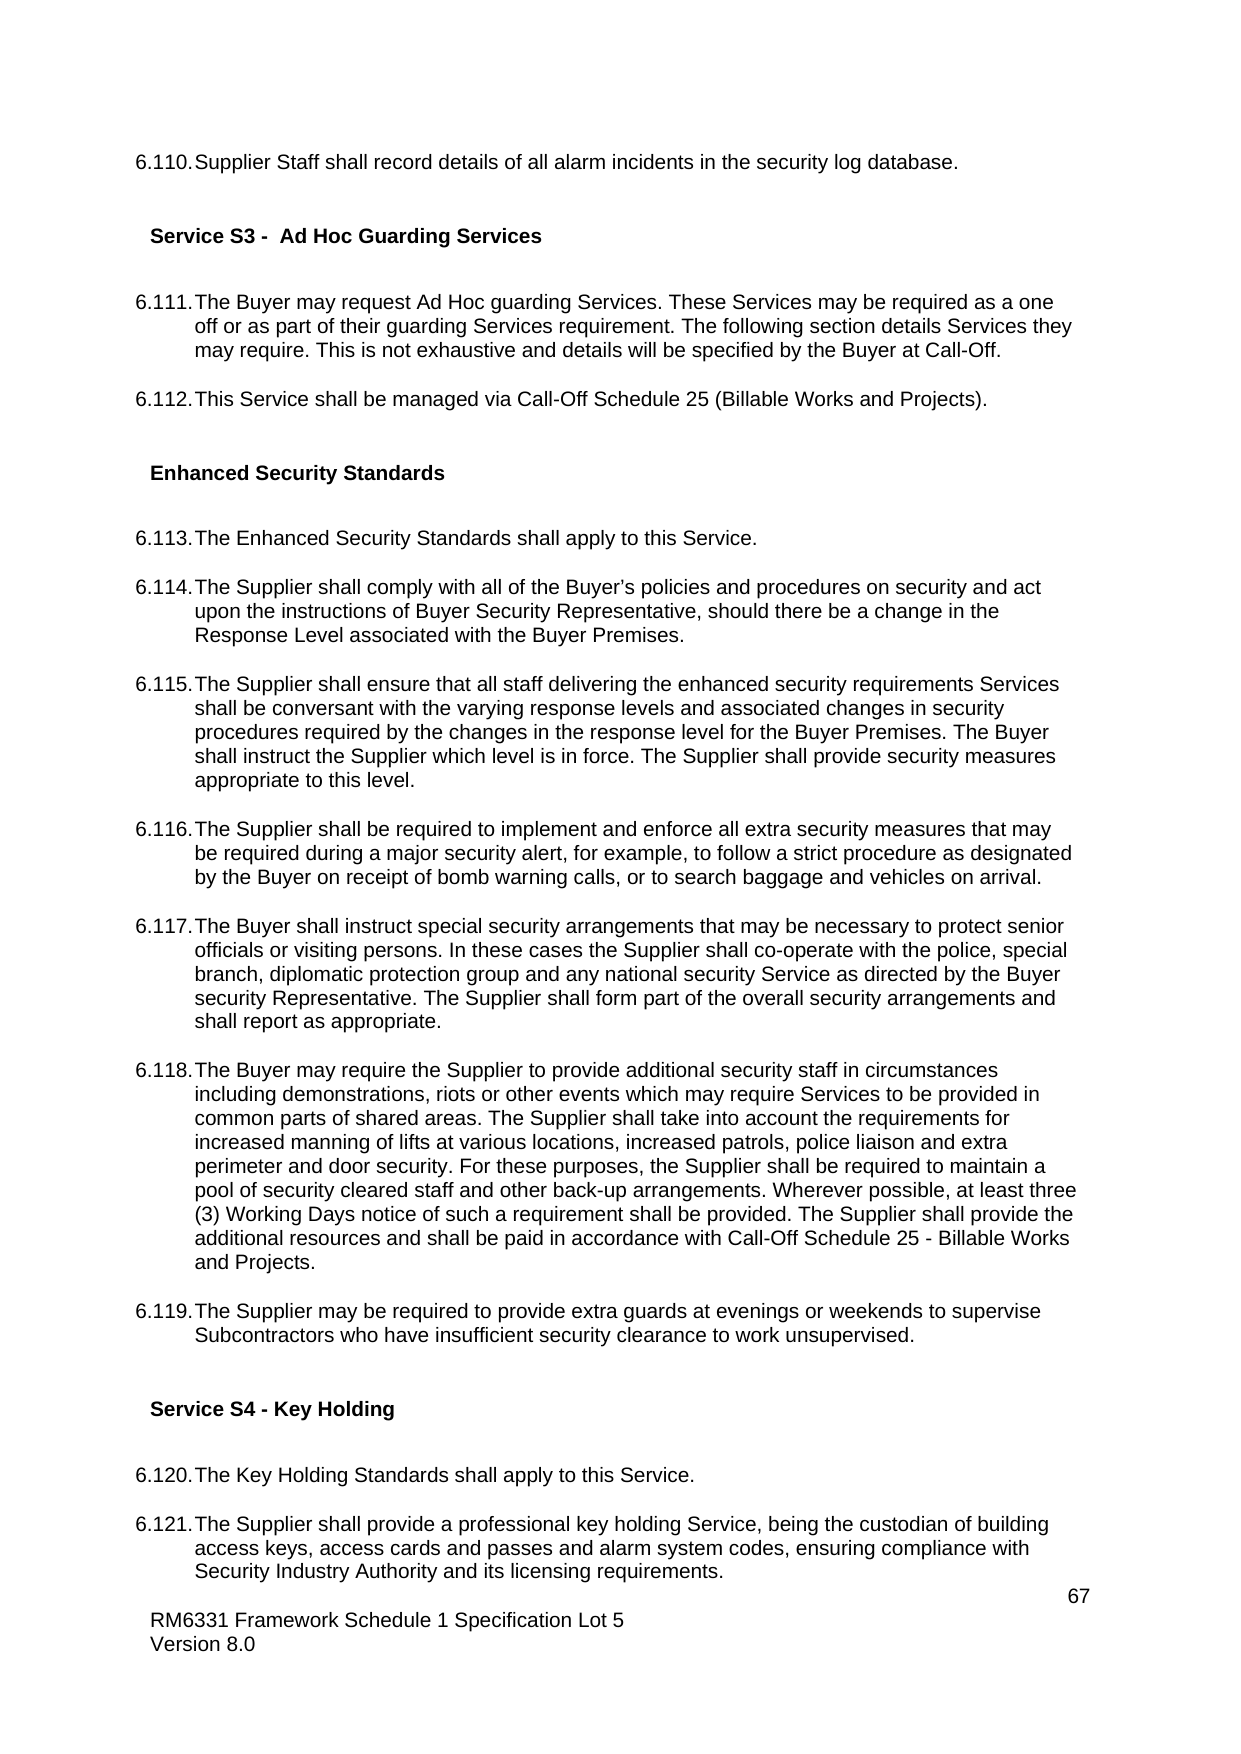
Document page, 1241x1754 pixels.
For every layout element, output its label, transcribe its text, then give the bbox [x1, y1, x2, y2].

text Enhanced Security Standards [150, 460, 1090, 484]
list The Supplier shall comply with all of the Buyer’s policies and procedures on security and act upon the instructions of Buyer Security Representative, should there be a change in the Response Level associated with the Buyer Premises. [135, 575, 1080, 647]
list This Service shall be managed via Call-Off Schedule 25 (Billable Works and Projects). [135, 386, 1080, 410]
list The Supplier shall ensure that all staff delivering the enhanced security requirements Services shall be conversant with the varying response levels and associated changes in security procedures required by the changes in the response level for the Buyer Premises. The Buyer shall instruct the Supplier which level is in force. The Supplier shall provide security measures appropriate to this level. [135, 672, 1080, 792]
list The Enhanced Security Standards shall apply to this Service. [135, 526, 1080, 550]
list The Supplier shall be required to implement and enforce all extra security measures that may be required during a major security alert, for example, to follow a strict procedure as designated by the Buyer on receipt of bomb warning calls, or to search baggage and vehicles on arrival. [135, 817, 1080, 888]
text Service S3 - Ad Hoc Guarding Services [150, 224, 1090, 248]
list Supplier Staff shall record details of all alarm incidents in the security log database. [135, 150, 1080, 174]
list The Key Holding Standards shall apply to this Service. [135, 1462, 1080, 1486]
list The Buyer may require the Supplier to provide additional security staff in circumstances including demonstrations, riots or other events which may require Services to be provided in common parts of shared areas. The Supplier shall take into account the requirements for increased manning of lifts at various locations, increased patrols, police liaison and extra perimeter and door security. For these purposes, the Supplier shall be required to maintain a pool of security cleared staff and other back-up arrangements. Wherever possible, at least three (3) Working Days notice of such a requirement shall be provided. The Supplier shall provide the additional resources and shall be paid in accordance with Call-Off Schedule 25 - Billable Works and Projects. [135, 1058, 1080, 1274]
list The Buyer shall instruct special security arrangements that may be necessary to protect senior officials or visiting persons. In these cases the Supplier shall co-operate with the police, special branch, diplomatic protection group and any national security Service as directed by the Buyer security Representative. The Supplier shall form part of the overall security arrangements and shall report as appropriate. [135, 913, 1080, 1033]
text Service S4 - Key Holding [150, 1397, 1090, 1421]
list The Supplier may be required to provide extra guards at evenings or weekends to supervise Subcontractors who have insufficient security clearance to work unsupervised. [135, 1299, 1080, 1347]
list The Supplier shall provide a professional key holding Service, being the custodian of building access keys, access cards and passes and alarm system codes, ensuring compliance with Security Industry Authority and its licensing requirements. [135, 1511, 1080, 1583]
list The Buyer may request Ad Hoc guarding Services. These Services may be required as a one off or as part of their guarding Services requirement. The following section details Services they may require. This is not exhaustive and details will be specified by the Buyer at Call-Off. [135, 289, 1080, 361]
